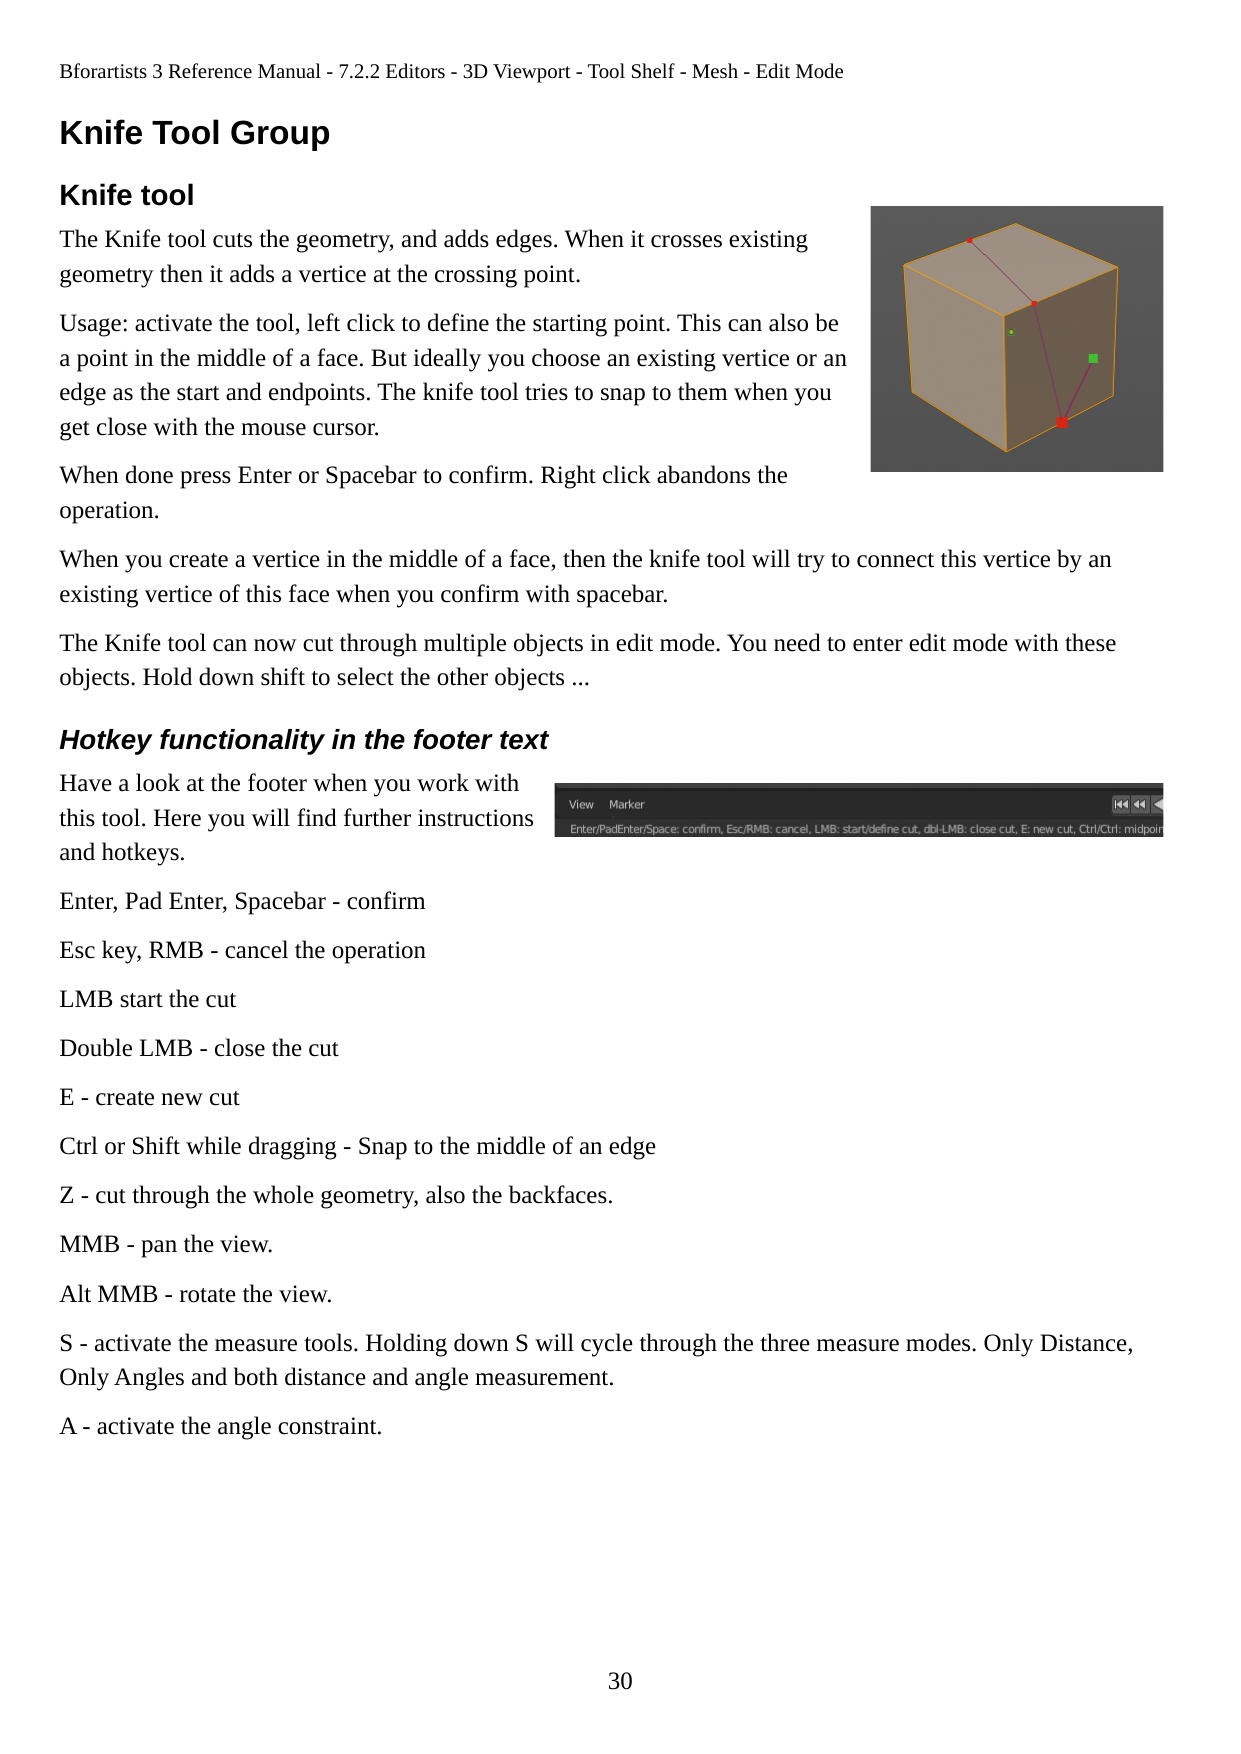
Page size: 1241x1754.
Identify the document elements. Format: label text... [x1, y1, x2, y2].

picture [870, 206, 1164, 472]
text Ctrl or Shift while dragging - Snap to the middle of an edge [59, 1131, 1181, 1160]
text The Knife tool cuts the geometry, and adds edges. When it crosses existing geometry then it adds a vertice at the crossing point. [59, 224, 870, 288]
subtitle Hotkey functionality in the footer text [59, 724, 1181, 756]
text MMB - pan the view. [59, 1229, 1181, 1258]
picture [554, 783, 1164, 837]
text Esc key, RMB - cancel the operation [59, 935, 1181, 964]
text Z - cut through the whole geometry, also the backfaces. [59, 1181, 1181, 1209]
text When done press Enter or Spacebar to confirm. Right click abandons the operation. [59, 461, 1181, 524]
text E - create new cut [59, 1082, 1181, 1111]
text Enter, Pad Enter, Spacebar - confirm [59, 886, 1181, 915]
text S - activate the measure tools. Holding down S will cycle through the three measure modes. Only Distance, Only Angles and both distance and angle measurement. [59, 1328, 1181, 1391]
text Usage: activate the tool, left click to define the starting point. This can also be a point in the middle of a face. But ideally you choose an existing vertice or an edge as the start and endpoints. The knife tool tries to snap to them when you get close with the mouse cursor. [59, 308, 870, 440]
text A - activate the angle constraint. [59, 1411, 1181, 1440]
text Double LMB - close the cut [59, 1033, 1181, 1062]
subtitle Knife Tool Group [59, 113, 1181, 151]
text LMB start the cut [59, 984, 1181, 1013]
text Have a look at the footer when you work with this tool. Here you will find further instructions and hotkeys. [59, 768, 1181, 866]
text Alt MMB - rotate the view. [59, 1279, 1181, 1307]
text When you create a vertice in the middle of a face, then the knife tool will try to connect this vertice by an existing vertice of this face when you confirm with spacebar. [59, 544, 1181, 607]
text The Knife tool can now cut through multiple objects in edit mode. You need to enter edit mode with these objects. Hold down shift to select the other objects ... [59, 628, 1181, 691]
subtitle Knife tool [59, 178, 1181, 212]
